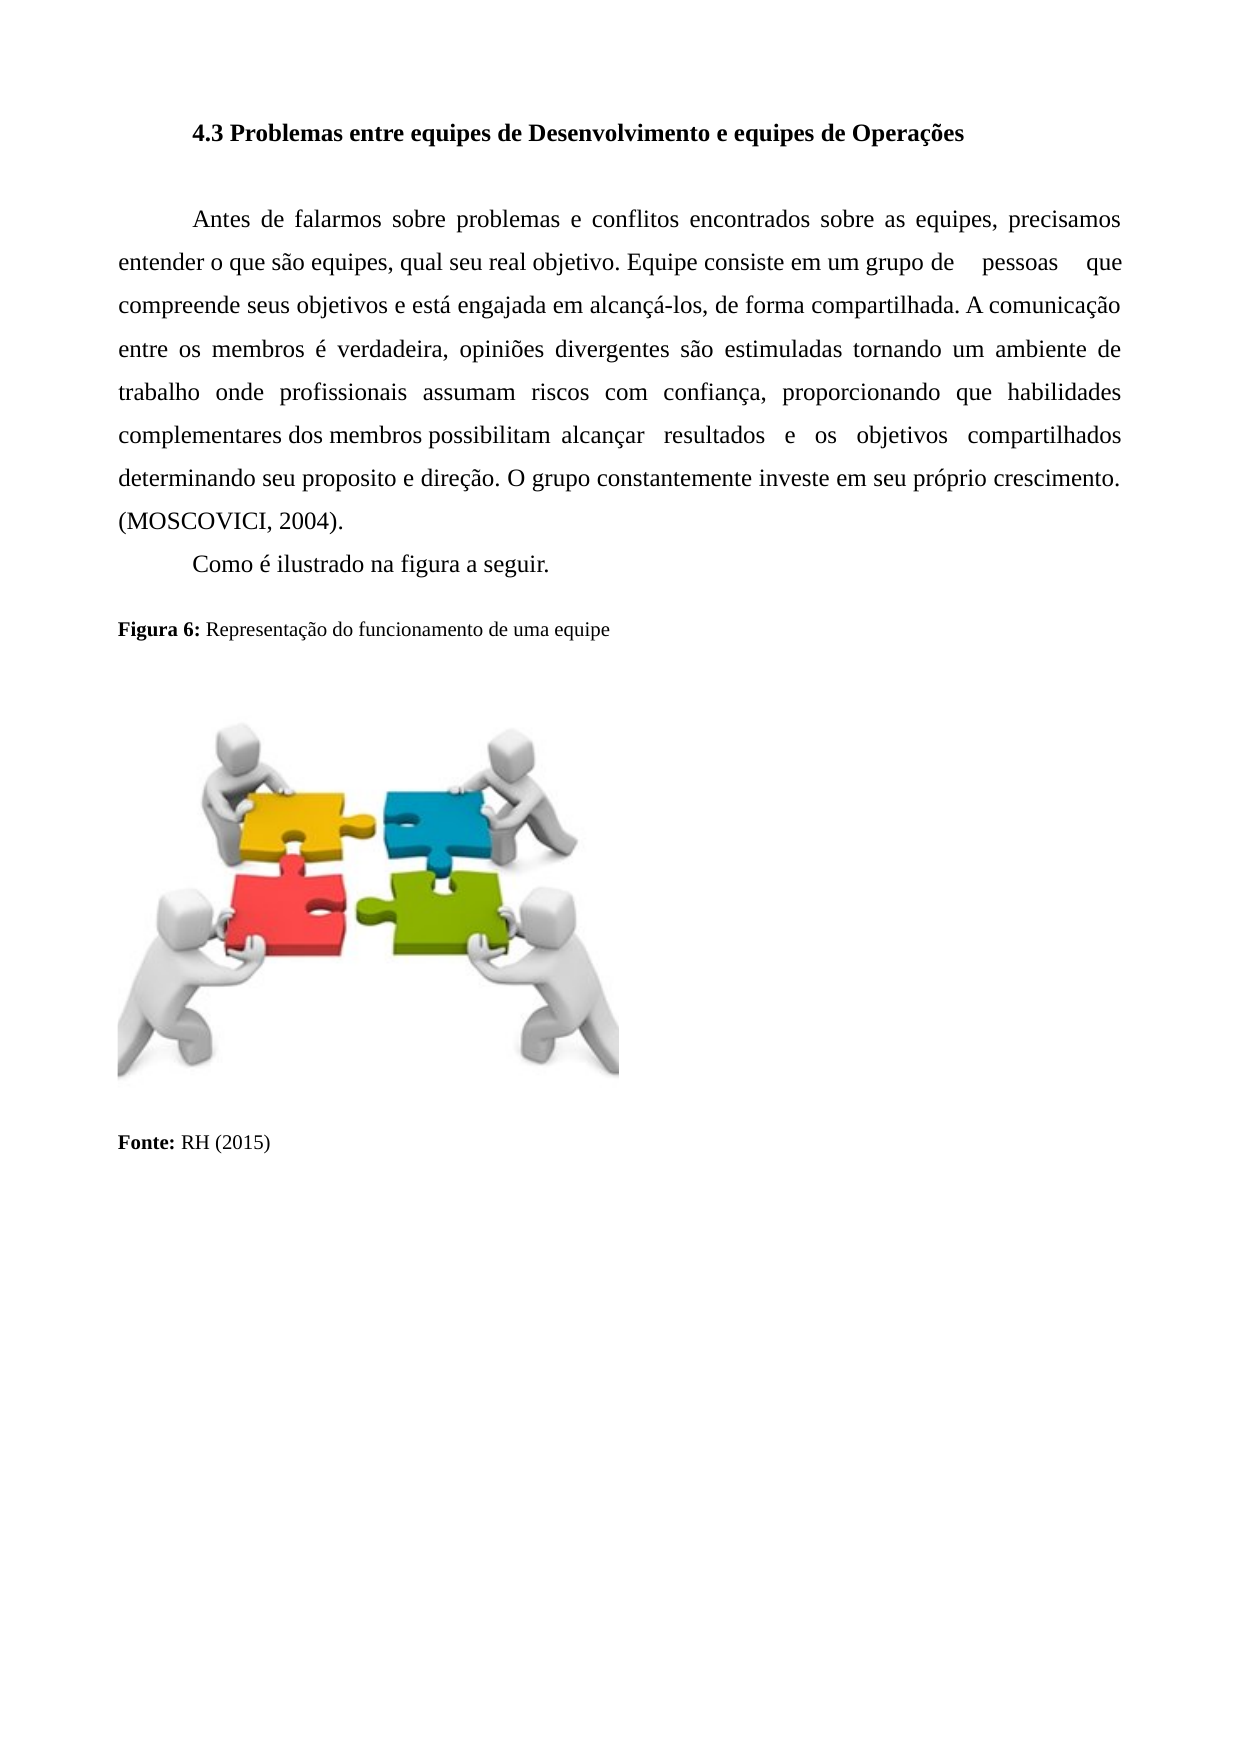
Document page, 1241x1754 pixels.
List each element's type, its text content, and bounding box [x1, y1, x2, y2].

text Figura 6: Representação do funcionamento de uma equipe [118, 617, 619, 641]
text Fonte: RH (2015) [118, 1131, 619, 1154]
picture [117, 666, 619, 1131]
text Como é ilustrado na figura a seguir. [118, 549, 1122, 578]
text 4.3 Problemas entre equipes de Desenvolvimento e equipes de Operações [118, 118, 1122, 147]
text Antes de falarmos sobre problemas e conflitos encontrados sobre as equipes, precisamos entender o que são equipes, qual seu real objetivo. Equipe consiste em um grupo de pessoas que compreende seus objetivos e está engajada em alcançá-los, de forma compartilhada. A comunicação entre os membros é verdadeira, opiniões divergentes são estimuladas tornando um ambiente de trabalho onde profissionais assumam riscos com confiança, proporcionando que habilidades complementares dos membros possibilitam alcançar resultados e os objetivos compartilhados determinando seu proposito e direção. O grupo constantemente investe em seu próprio crescimento. (MOSCOVICI, 2004). [118, 204, 1122, 535]
